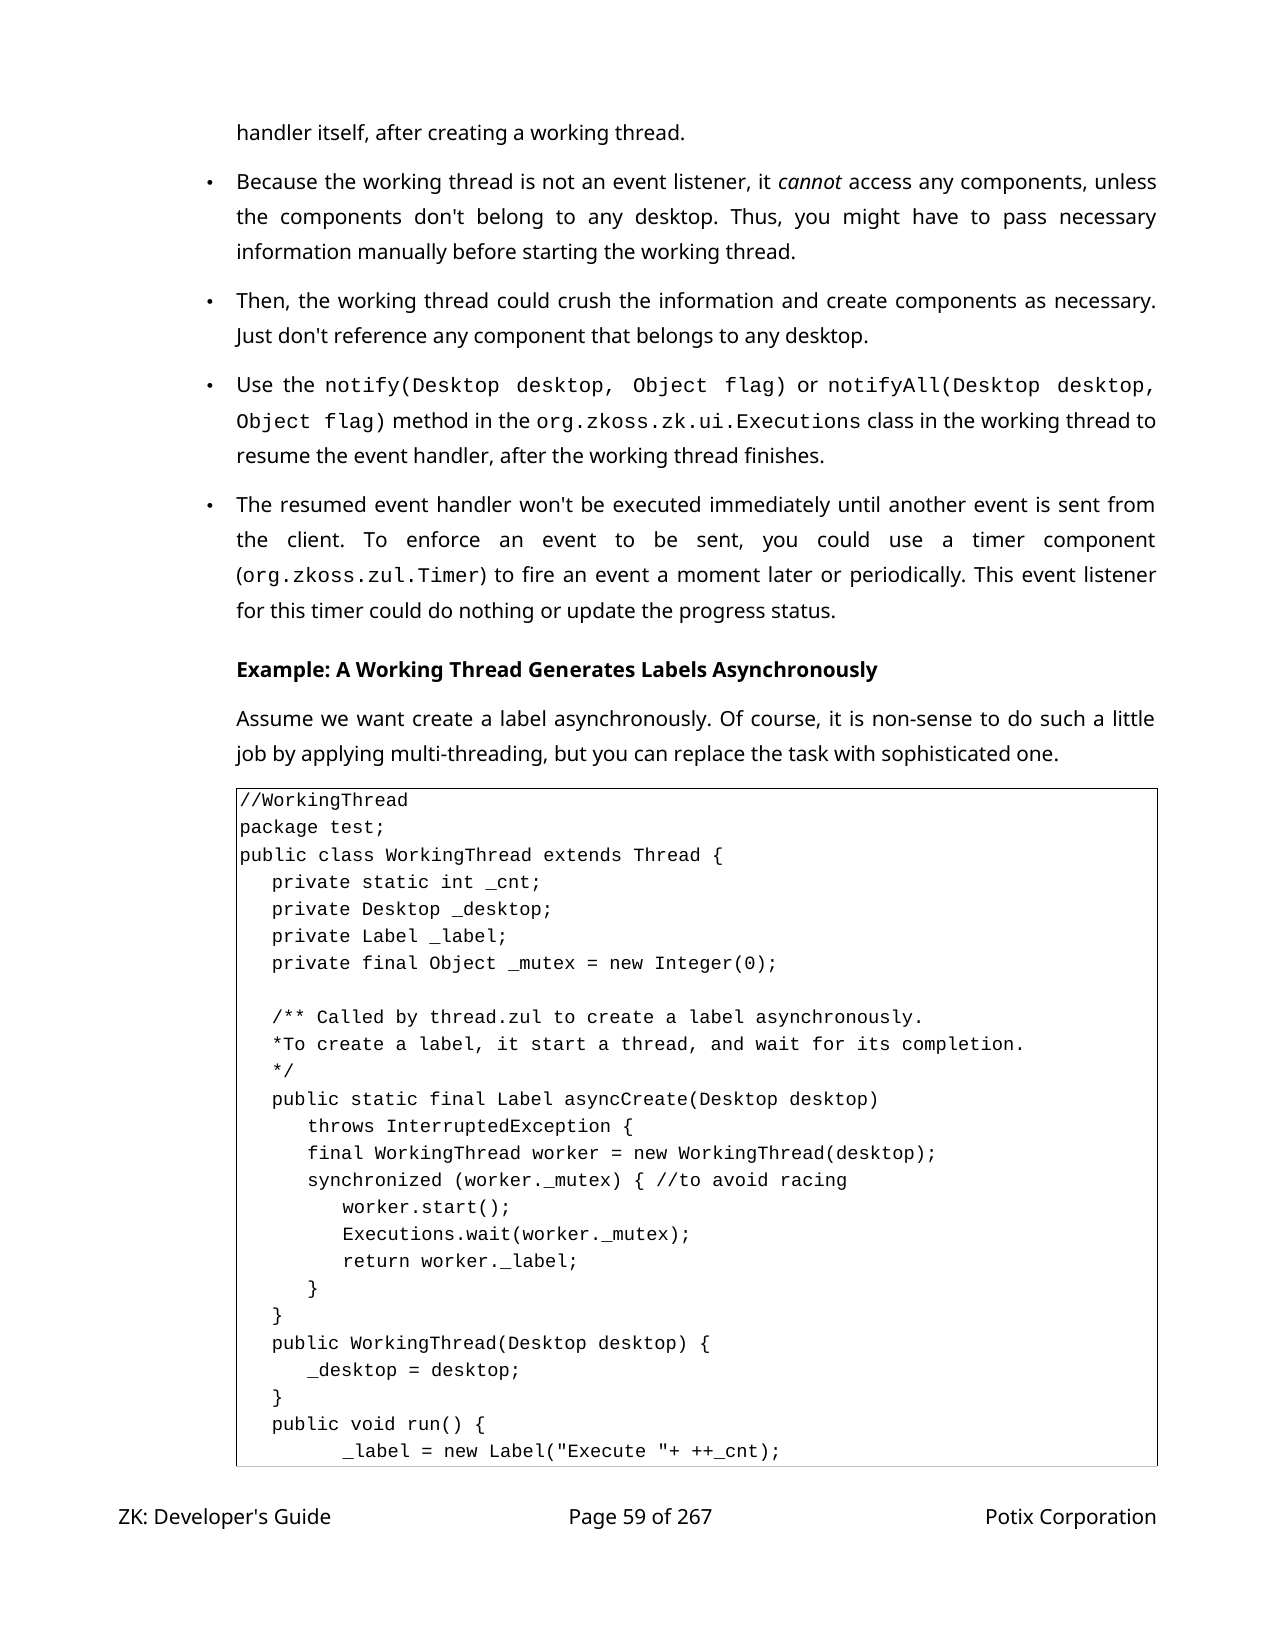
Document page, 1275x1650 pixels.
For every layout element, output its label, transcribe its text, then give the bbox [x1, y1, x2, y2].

text } public void run() { [237, 1385, 1157, 1436]
text package test; [237, 815, 1157, 839]
list handler itself, after creating a working thread. [207, 118, 1157, 146]
list The resumed event handler won't be executed immediately until another event is sent from the client. To enforce an event to be sent, you could use a timer component (org.zkoss.zul.Timer) to fire an event a moment later or periodically. This event listener for this timer could do nothing or update the progress status. [207, 490, 1157, 624]
text private Label _label; [237, 924, 1157, 948]
subtitle Example: A Working Thread Generates Labels Asynchronously [236, 655, 1157, 683]
text private static int _cnt; [237, 869, 1157, 894]
text public class WorkingThread extends Thread { [237, 842, 1157, 867]
text *To create a label, it start a thread, and wait for its completion. [237, 1032, 1157, 1056]
list Use the notify(Desktop desktop, Object flag) or notifyAll(Desktop desktop, Object flag) method in the org.zkoss.zk.ui.Executions class in the working thread to resume the event handler, after the working thread finishes. [207, 370, 1157, 469]
text private final Object _mutex = new Integer(0); [237, 951, 1157, 975]
text Executions.wait(worker._mutex); [237, 1222, 1157, 1246]
text } [237, 1276, 1157, 1300]
list Then, the working thread could crush the information and create components as necessary. Just don't reference any component that belongs to any desktop. [207, 286, 1157, 350]
text } [237, 1303, 1157, 1328]
text private Desktop _desktop; [237, 897, 1157, 921]
text */ [237, 1059, 1157, 1083]
text throws InterruptedException { [237, 1114, 1157, 1138]
text worker.start(); [237, 1194, 1157, 1219]
text _label = new Label("Execute "+ ++_cnt); [237, 1439, 1157, 1466]
text //WorkingThread [237, 789, 1157, 812]
text public WorkingThread(Desktop desktop) { [237, 1331, 1157, 1355]
text public static final Label asyncCreate(Desktop desktop) [237, 1086, 1157, 1111]
text return worker._label; [237, 1249, 1157, 1273]
list Because the working thread is not an event listener, it cannot access any components, unless the components don't belong to any desktop. Thus, you might have to pass necessary information manually before starting the working thread. [207, 167, 1157, 266]
text _desktop = desktop; [237, 1358, 1157, 1382]
text Assume we want create a label asynchronously. Of course, it is non-sense to do such a little job by applying multi-threading, but you can replace the task with sophisticated one. [236, 704, 1157, 767]
text /** Called by thread.zul to create a label asynchronously. [237, 978, 1157, 1029]
text final WorkingThread worker = new WorkingThread(desktop); synchronized (worker._mutex) { //to avoid racing [237, 1141, 1157, 1192]
